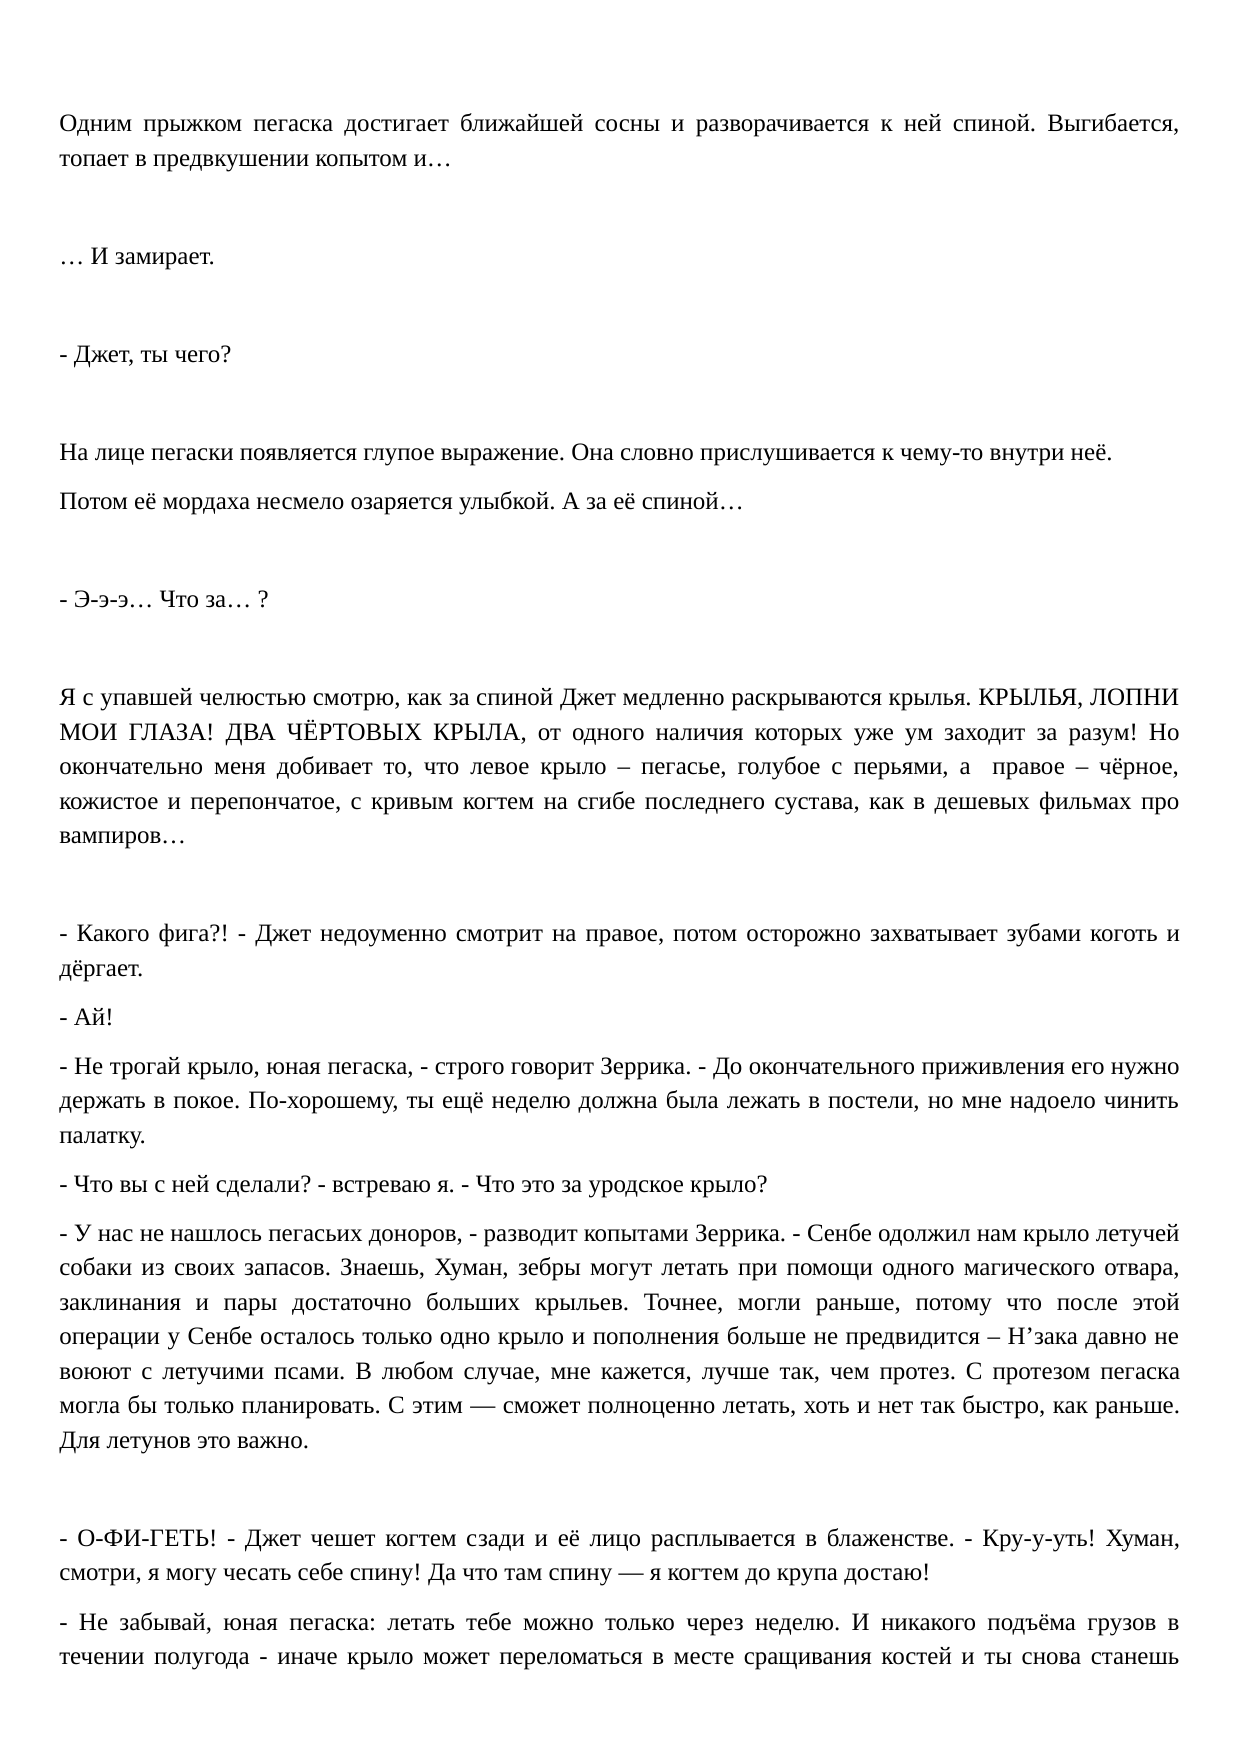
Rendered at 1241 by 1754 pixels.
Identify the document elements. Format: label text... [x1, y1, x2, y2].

text - Джет, ты чего? [59, 339, 1181, 368]
text - Что вы с ней сделали? - встреваю я. - Что это за уродское крыло? [59, 1169, 1181, 1198]
text - У нас не нашлось пегасьих доноров, - разводит копытами Зеррика. - Сенбе одолжил нам крыло летучей собаки из своих запасов. Знаешь, Хуман, зебры могут летать при помощи одного магического отвара, заклинания и пары достаточно больших крыльев. Точнее, могли раньше, потому что после этой операции у Сенбе осталось только одно крыло и пополнения больше не предвидится – Н’зака давно не воюют с летучими псами. В любом случае, мне кажется, лучше так, чем протез. С протезом пегаска могла бы только планировать. С этим — сможет полноценно летать, хоть и нет так быстро, как раньше. Для летунов это важно. [59, 1218, 1181, 1454]
text … И замирает. [59, 241, 1181, 269]
text Одним прыжком пегаска достигает ближайшей сосны и разворачивается к ней спиной. Выгибается, топает в предвкушении копытом и… [59, 108, 1181, 171]
text На лице пегаски появляется глупое выражение. Она словно прислушивается к чему-то внутри неё. [59, 437, 1181, 466]
text Я с упавшей челюстью смотрю, как за спиной Джет медленно раскрываются крылья. КРЫЛЬЯ, ЛОПНИ МОИ ГЛАЗА! ДВА ЧЁРТОВЫХ КРЫЛА, от одного наличия которых уже ум заходит за разум! Но окончательно меня добивает то, что левое крыло – пегасье, голубое с перьями, а правое – чёрное, кожистое и перепончатое, с кривым когтем на сгибе последнего сустава, как в дешевых фильмах про вампиров… [59, 682, 1181, 849]
text Потом её мордаха несмело озаряется улыбкой. А за её спиной… [59, 486, 1181, 515]
text - Э-э-э… Что за… ? [59, 584, 1181, 613]
text - Ай! [59, 1002, 1181, 1031]
text - О-ФИ-ГЕТЬ! - Джет чешет когтем сзади и её лицо расплывается в блаженстве. - Кру-у-уть! Хуман, смотри, я могу чесать себе спину! Да что там спину — я когтем до крупа достаю! [59, 1523, 1181, 1586]
text - Не трогай крыло, юная пегаска, - строго говорит Зеррика. - До окончательного приживления его нужно держать в покое. По-хорошему, ты ещё неделю должна была лежать в постели, но мне надоело чинить палатку. [59, 1051, 1181, 1149]
text - Какого фига?! - Джет недоуменно смотрит на правое, потом осторожно захватывает зубами коготь и дёргает. [59, 918, 1181, 982]
text - Не забывай, юная пегаска: летать тебе можно только через неделю. И никакого подъёма грузов в течении полугода - иначе крыло может переломаться в месте сращивания костей и ты снова станешь [59, 1607, 1181, 1670]
